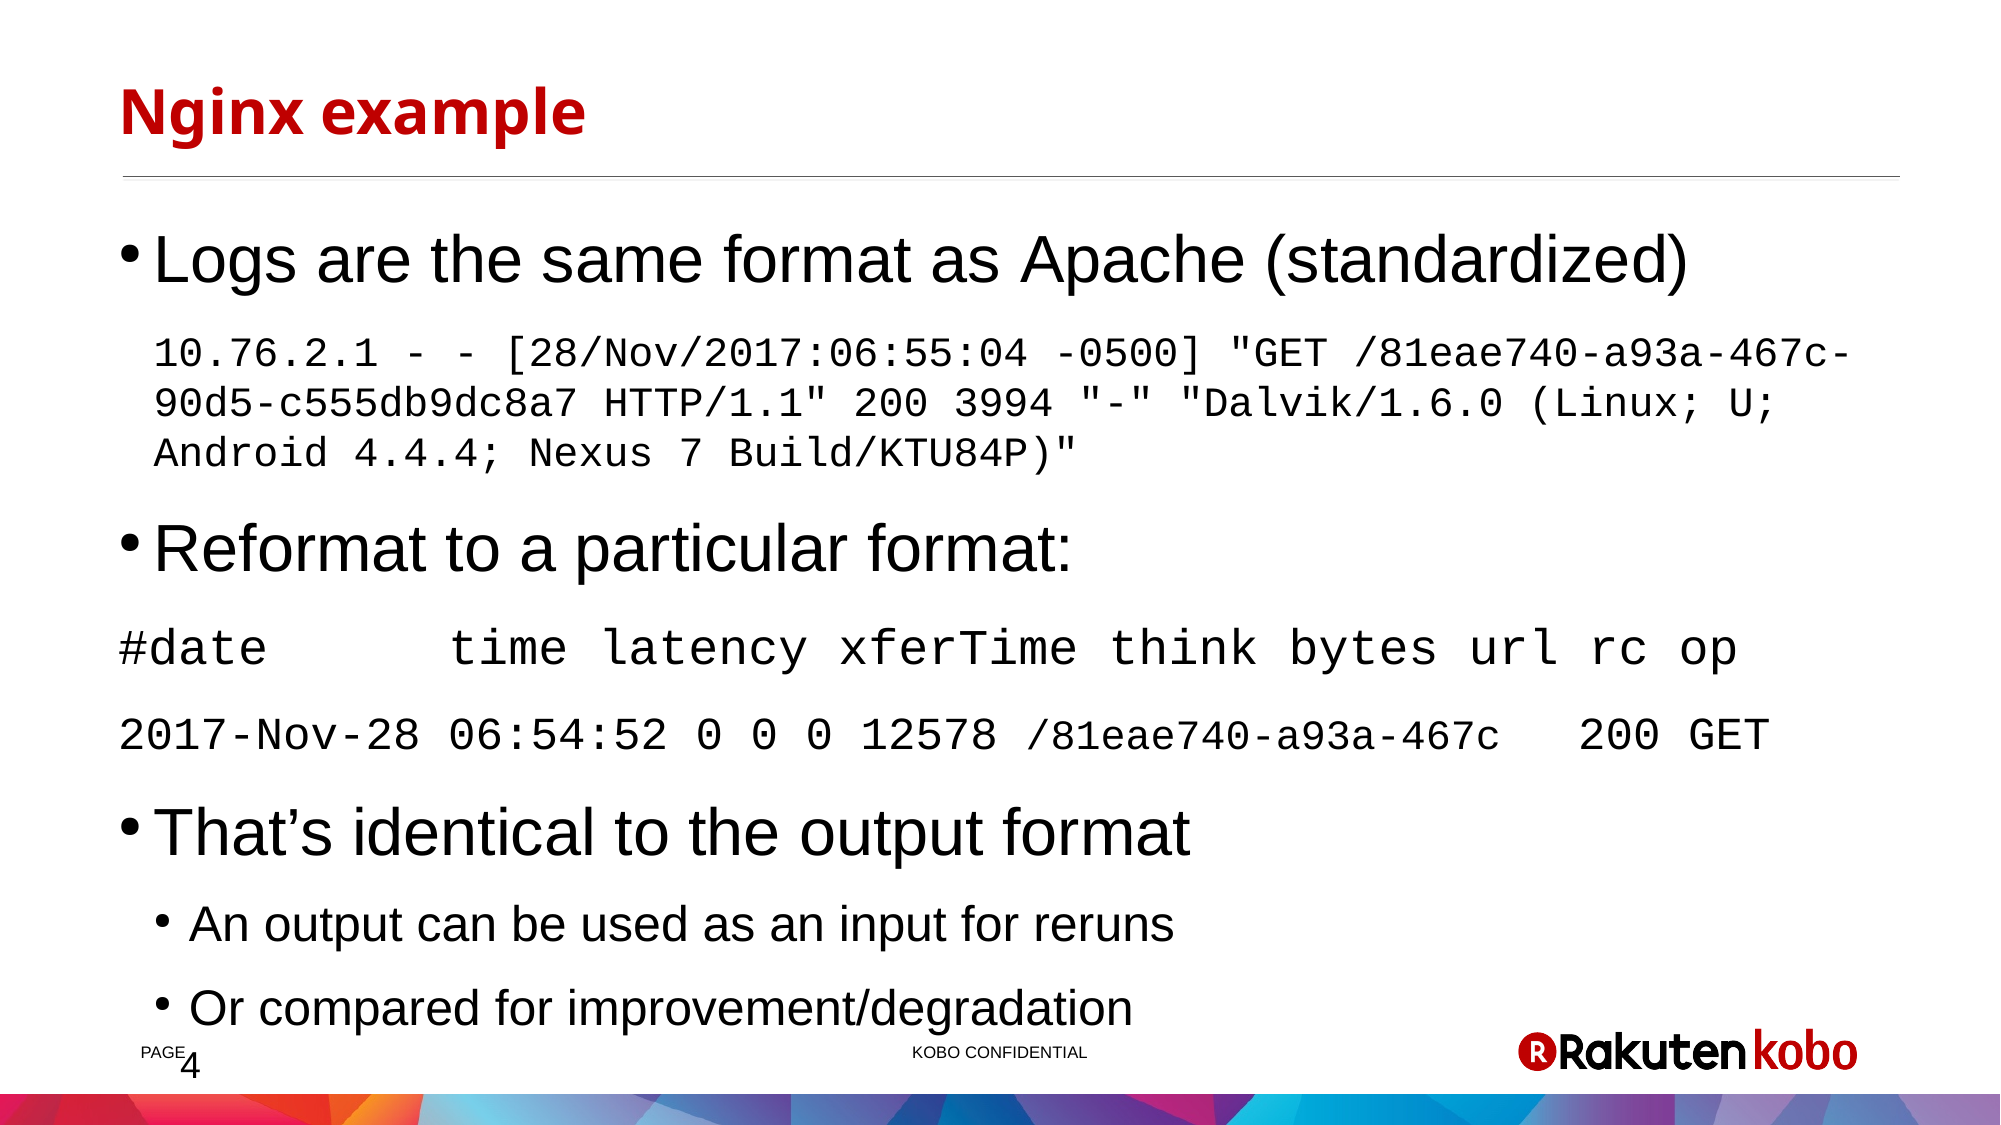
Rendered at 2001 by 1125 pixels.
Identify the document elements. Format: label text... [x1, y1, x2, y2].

list Logs are the same format as Apache (standardized) 10.76.2.1 - - [28/Nov/2017:06:55:04 -0500] "GET /81eae740-a93a-467c-90d5-c555db9dc8a7 HTTP/1.1" 200 3994 "-" "Dalvik/1.6.0 (Linux; U; Android 4.4.4; Nexus 7 Build/KTU84P)" Reformat to a particular format: #date time latency xferTime think bytes url rc op 2017-Nov-28 06:54:52 0 0 0 12578 /81eae740-a93a-467c 200 GET That’s identical to the output format An output can be used as an input for reruns Or compared for improvement/degradation [103, 208, 1900, 995]
picture [1504, 1019, 1871, 1084]
picture [1521, 1094, 2000, 1125]
picture [0, 1094, 1295, 1125]
title Nginx example [103, 64, 1900, 151]
